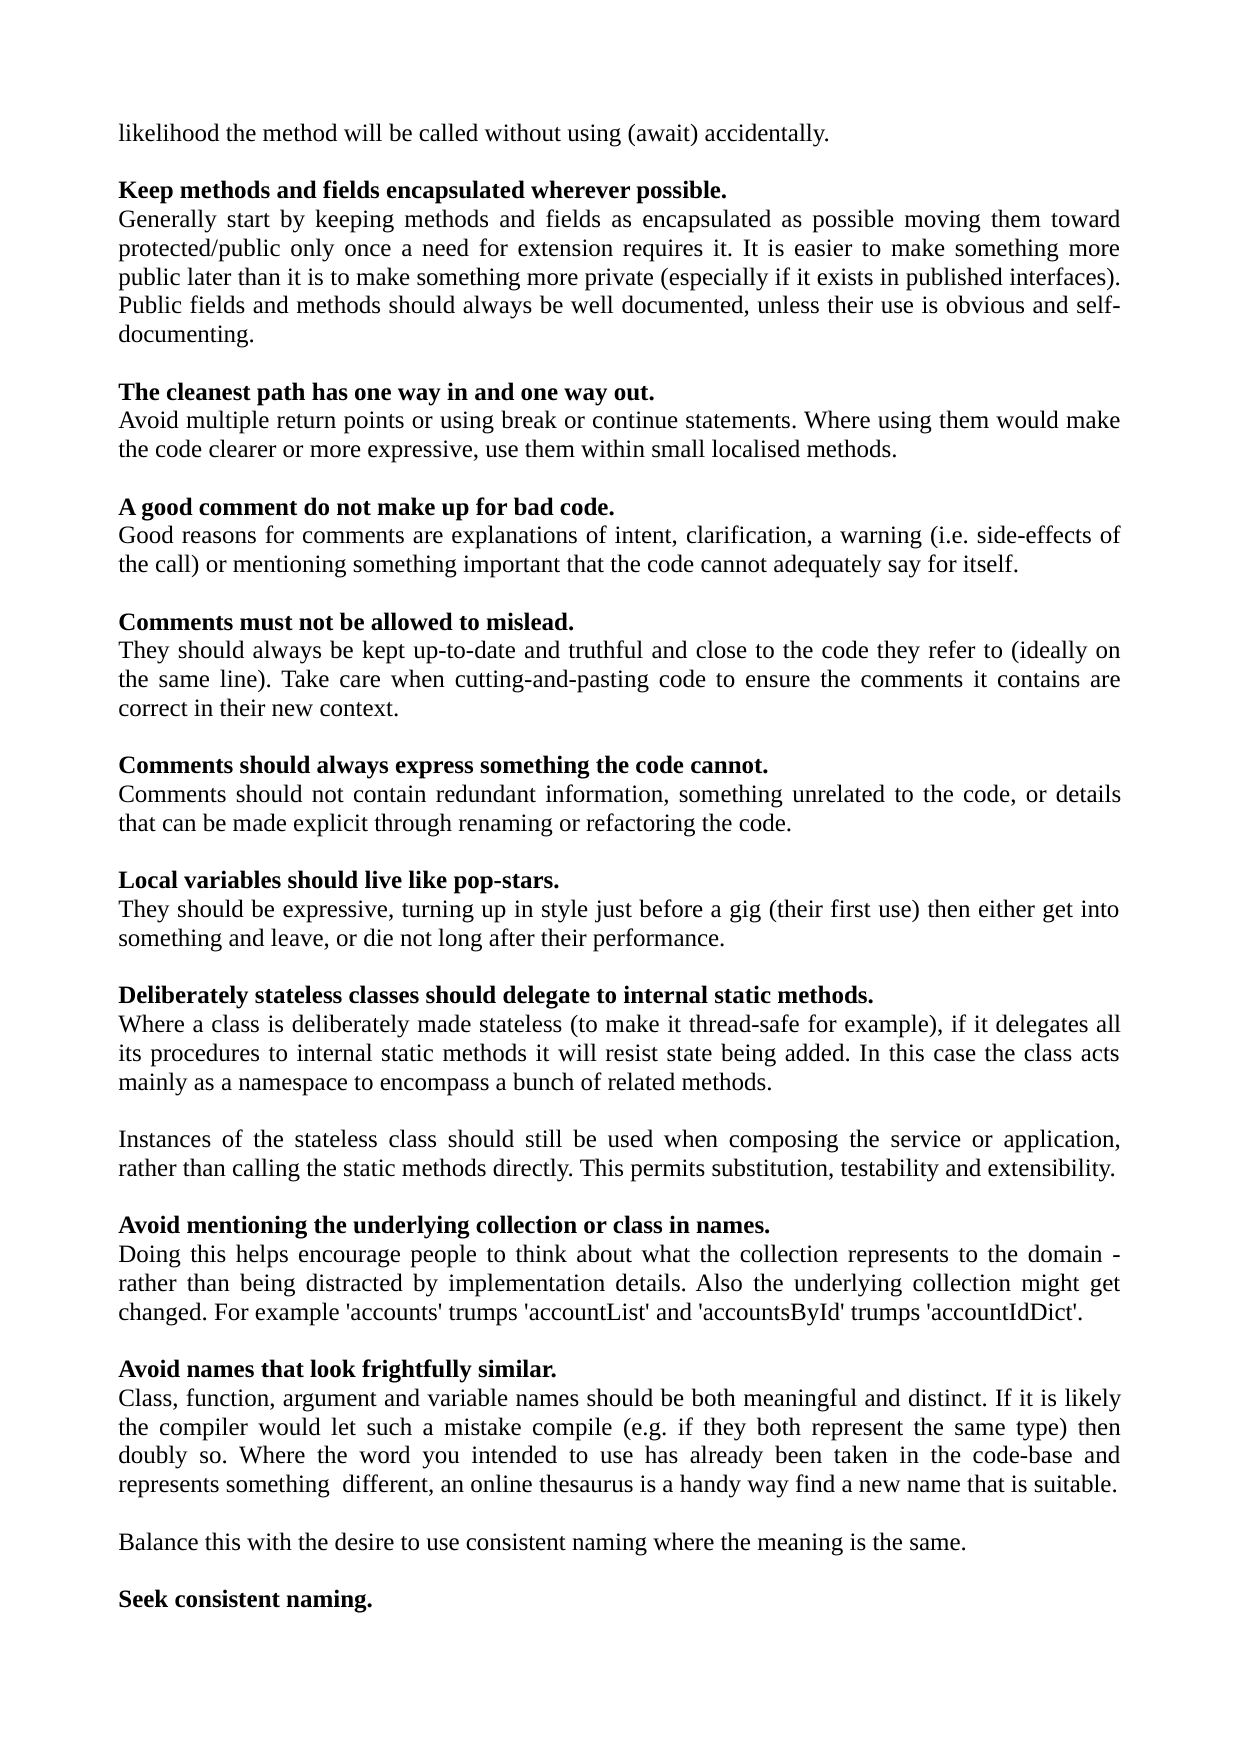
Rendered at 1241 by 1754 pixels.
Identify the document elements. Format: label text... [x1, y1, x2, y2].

text Doing this helps encourage people to think about what the collection represents to the domain - rather than being distracted by implementation details. Also the underlying collection might get changed. For example 'accounts' trumps 'accountList' and 'accountsById' trumps 'accountIdDict'. [118, 1239, 1122, 1326]
text Avoid names that look frightfully similar. [118, 1354, 1122, 1383]
text Comments should always express something the code cannot. [118, 751, 1122, 779]
text Good reasons for comments are explanations of intent, clarification, a warning (i.e. side-effects of the call) or mentioning something important that the code cannot adequately say for itself. [118, 521, 1122, 578]
text A good comment do not make up for bad code. [118, 492, 1122, 521]
text They should be expressive, turning up in style just before a gig (their first use) then either get into something and leave, or die not long after their performance. [118, 894, 1122, 952]
text Deliberately stateless classes should delegate to internal static methods. [118, 981, 1122, 1009]
text Local variables should live like pop-stars. [118, 866, 1122, 894]
text Keep methods and fields encapsulated wherever possible. [118, 176, 1122, 204]
text Avoid multiple return points or using break or continue statements. Where using them would make the code clearer or more expressive, use them within small localised methods. [118, 406, 1122, 463]
text Comments should not contain redundant information, something unrelated to the code, or details that can be made explicit through renaming or refactoring the code. [118, 779, 1122, 837]
text Avoid mentioning the underlying collection or class in names. [118, 1211, 1122, 1239]
text Instances of the stateless class should still be used when composing the service or application, rather than calling the static methods directly. This permits substitution, testability and extensibility. [118, 1124, 1122, 1182]
text Class, function, argument and variable names should be both meaningful and distinct. If it is likely the compiler would let such a mistake compile (e.g. if they both represent the same type) then doubly so. Where the word you intended to use has already been taken in the code-base and represents something different, an online thesaurus is a handy way find a new name that is suitable. [118, 1383, 1122, 1498]
text Balance this with the desire to use consistent naming where the meaning is the same. [118, 1527, 1122, 1556]
text Comments must not be allowed to mislead. [118, 607, 1122, 636]
text Generally start by keeping methods and fields as encapsulated as possible moving them toward protected/public only once a need for extension requires it. It is easier to make something more public later than it is to make something more private (especially if it exists in published interfaces). Public fields and methods should always be well documented, unless their use is obvious and self-documenting. [118, 204, 1122, 348]
text They should always be kept up-to-date and truthful and close to the code they refer to (ideally on the same line). Take care when cutting-and-pasting code to ensure the comments it contains are correct in their new context. [118, 636, 1122, 722]
text Where a class is deliberately made stateless (to make it thread-safe for example), if it delegates all its procedures to internal static methods it will resist state being added. In this case the class acts mainly as a namespace to encompass a bunch of related methods. [118, 1009, 1122, 1096]
text The cleanest path has one way in and one way out. [118, 377, 1122, 406]
text likelihood the method will be called without using (await) accidentally. [118, 118, 1122, 147]
text Seek consistent naming. [118, 1584, 1122, 1613]
